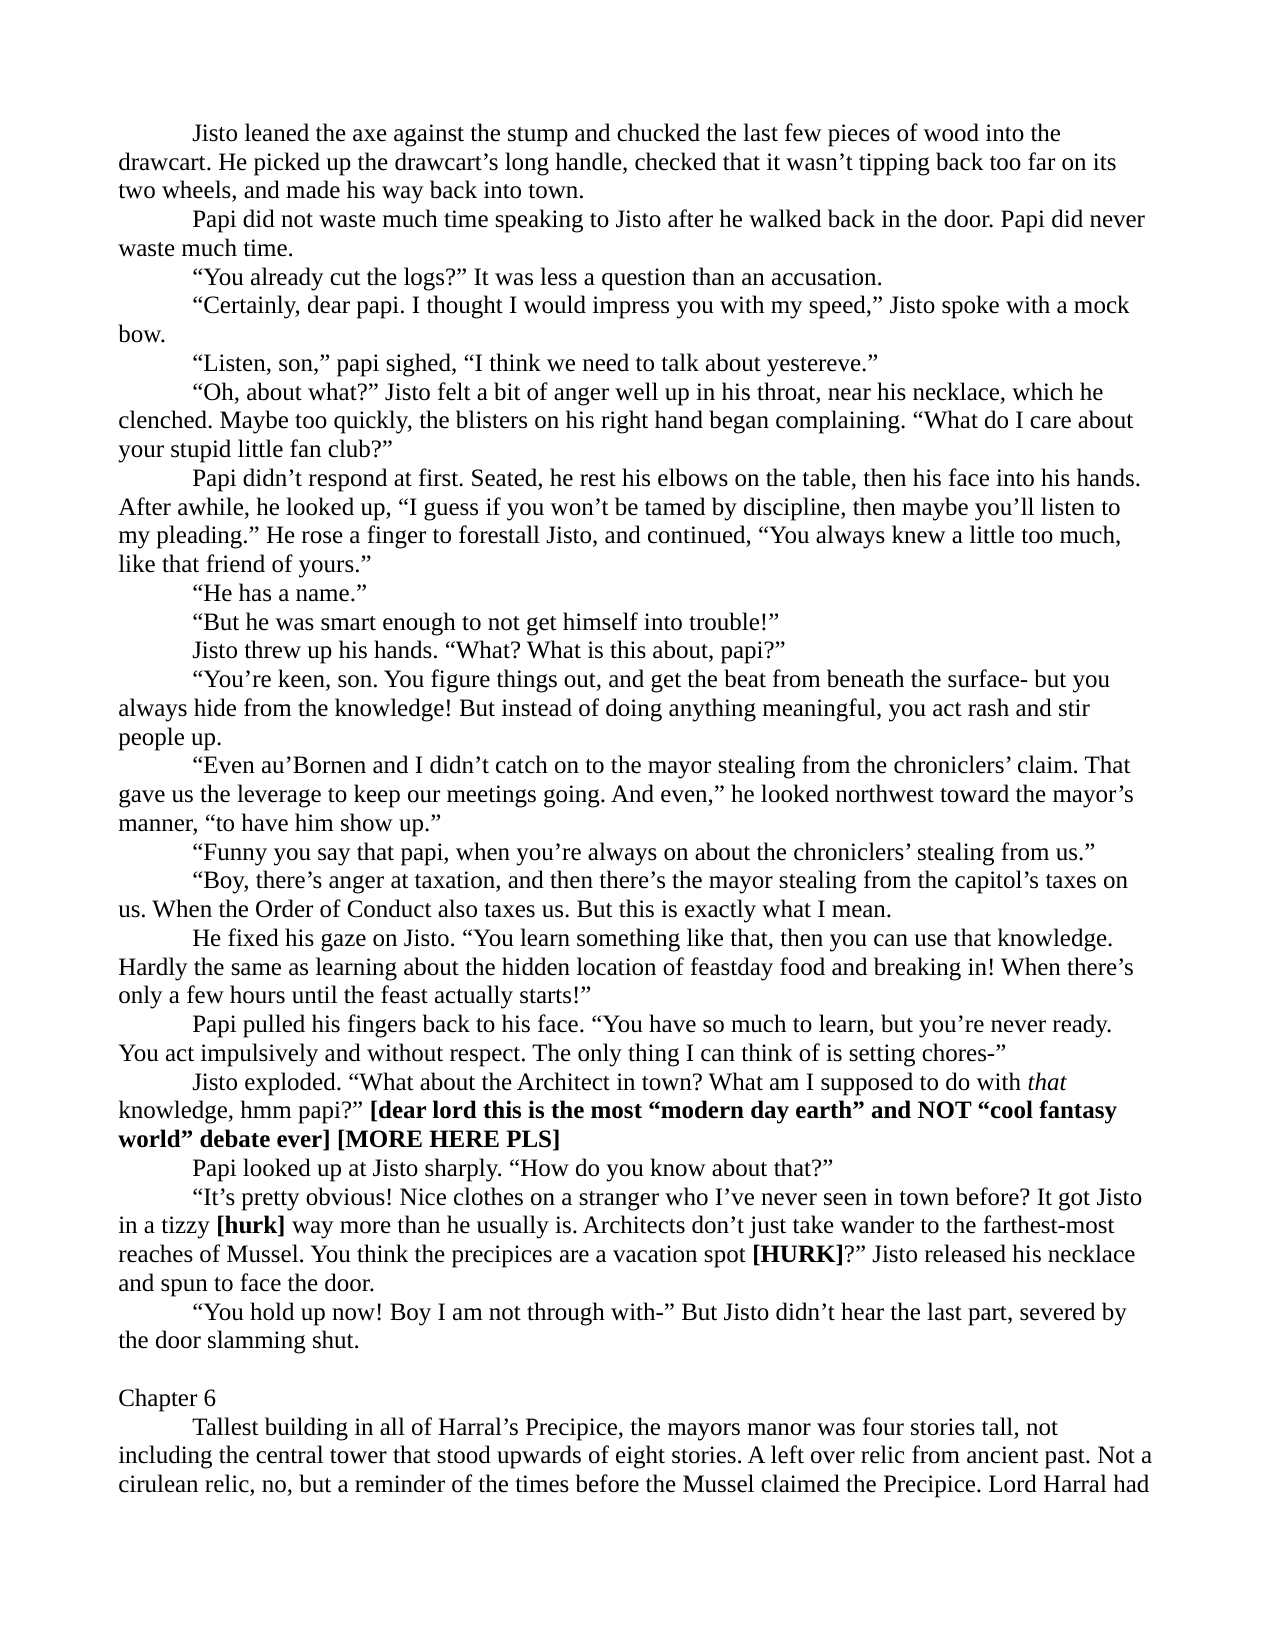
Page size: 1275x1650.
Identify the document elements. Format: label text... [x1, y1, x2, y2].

text “He has a name.” [118, 578, 1157, 607]
text “Even au’Bornen and I didn’t catch on to the mayor stealing from the chroniclers’ claim. That gave us the leverage to keep our meetings going. And even,” he looked northwest toward the mayor’s manner, “to have him show up.” [118, 751, 1157, 837]
text “But he was smart enough to not get himself into trouble!” [118, 607, 1157, 636]
text “Listen, son,” papi sighed, “I think we need to talk about yestereve.” [118, 348, 1157, 377]
text Chapter 6 [118, 1383, 1157, 1412]
text He fixed his gaze on Jisto. “You learn something like that, then you can use that knowledge. Hardly the same as learning about the hidden location of feastday food and breaking in! When there’s only a few hours until the feast actually starts!” [118, 923, 1157, 1009]
text “You already cut the logs?” It was less a question than an accusation. [118, 262, 1157, 291]
text Papi didn’t respond at first. Seated, he rest his elbows on the table, then his face into his hands. After awhile, he looked up, “I guess if you won’t be tamed by discipline, then maybe you’ll listen to my pleading.” He rose a finger to forestall Jisto, and continued, “You always knew a little too much, like that friend of yours.” [118, 463, 1157, 578]
text Jisto leaned the axe against the stump and chucked the last few pieces of wood into the drawcart. He picked up the drawcart’s long handle, checked that it wasn’t tipping back too far on its two wheels, and made his way back into town. [118, 118, 1157, 204]
text “You’re keen, son. You figure things out, and get the beat from beneath the surface- but you always hide from the knowledge! But instead of doing anything meaningful, you act rash and stir people up. [118, 664, 1157, 751]
text “Oh, about what?” Jisto felt a bit of anger well up in his throat, near his necklace, which he clenched. Maybe too quickly, the blisters on his right hand began complaining. “What do I care about your stupid little fan club?” [118, 377, 1157, 463]
text Papi looked up at Jisto sharply. “How do you know about that?” [118, 1153, 1157, 1182]
text “It’s pretty obvious! Nice clothes on a stranger who I’ve never seen in town before? It got Jisto in a tizzy [hurk] way more than he usually is. Architects don’t just take wander to the farthest-most reaches of Mussel. You think the precipices are a vacation spot [HURK]?” Jisto released his necklace and spun to face the door. [118, 1182, 1157, 1297]
text Papi did not waste much time speaking to Jisto after he walked back in the door. Papi did never waste much time. [118, 204, 1157, 262]
text Jisto threw up his hands. “What? What is this about, papi?” [118, 636, 1157, 664]
text “Funny you say that papi, when you’re always on about the chroniclers’ stealing from us.” [118, 837, 1157, 866]
text Jisto exploded. “What about the Architect in town? What am I supposed to do with that knowledge, hmm papi?” [dear lord this is the most “modern day earth” and NOT “cool fantasy world” debate ever] [MORE HERE PLS] [118, 1067, 1157, 1153]
text Papi pulled his fingers back to his face. “You have so much to learn, but you’re never ready. You act impulsively and without respect. The only thing I can think of is setting chores-” [118, 1009, 1157, 1067]
text “You hold up now! Boy I am not through with-” But Jisto didn’t hear the last part, severed by the door slamming shut. [118, 1297, 1157, 1354]
text “Certainly, dear papi. I thought I would impress you with my speed,” Jisto spoke with a mock bow. [118, 291, 1157, 348]
text Tallest building in all of Harral’s Precipice, the mayors manor was four stories tall, not including the central tower that stood upwards of eight stories. A left over relic from ancient past. Not a cirulean relic, no, but a reminder of the times before the Mussel claimed the Precipice. Lord Harral had [118, 1412, 1157, 1498]
text “Boy, there’s anger at taxation, and then there’s the mayor stealing from the capitol’s taxes on us. When the Order of Conduct also taxes us. But this is exactly what I mean. [118, 866, 1157, 923]
